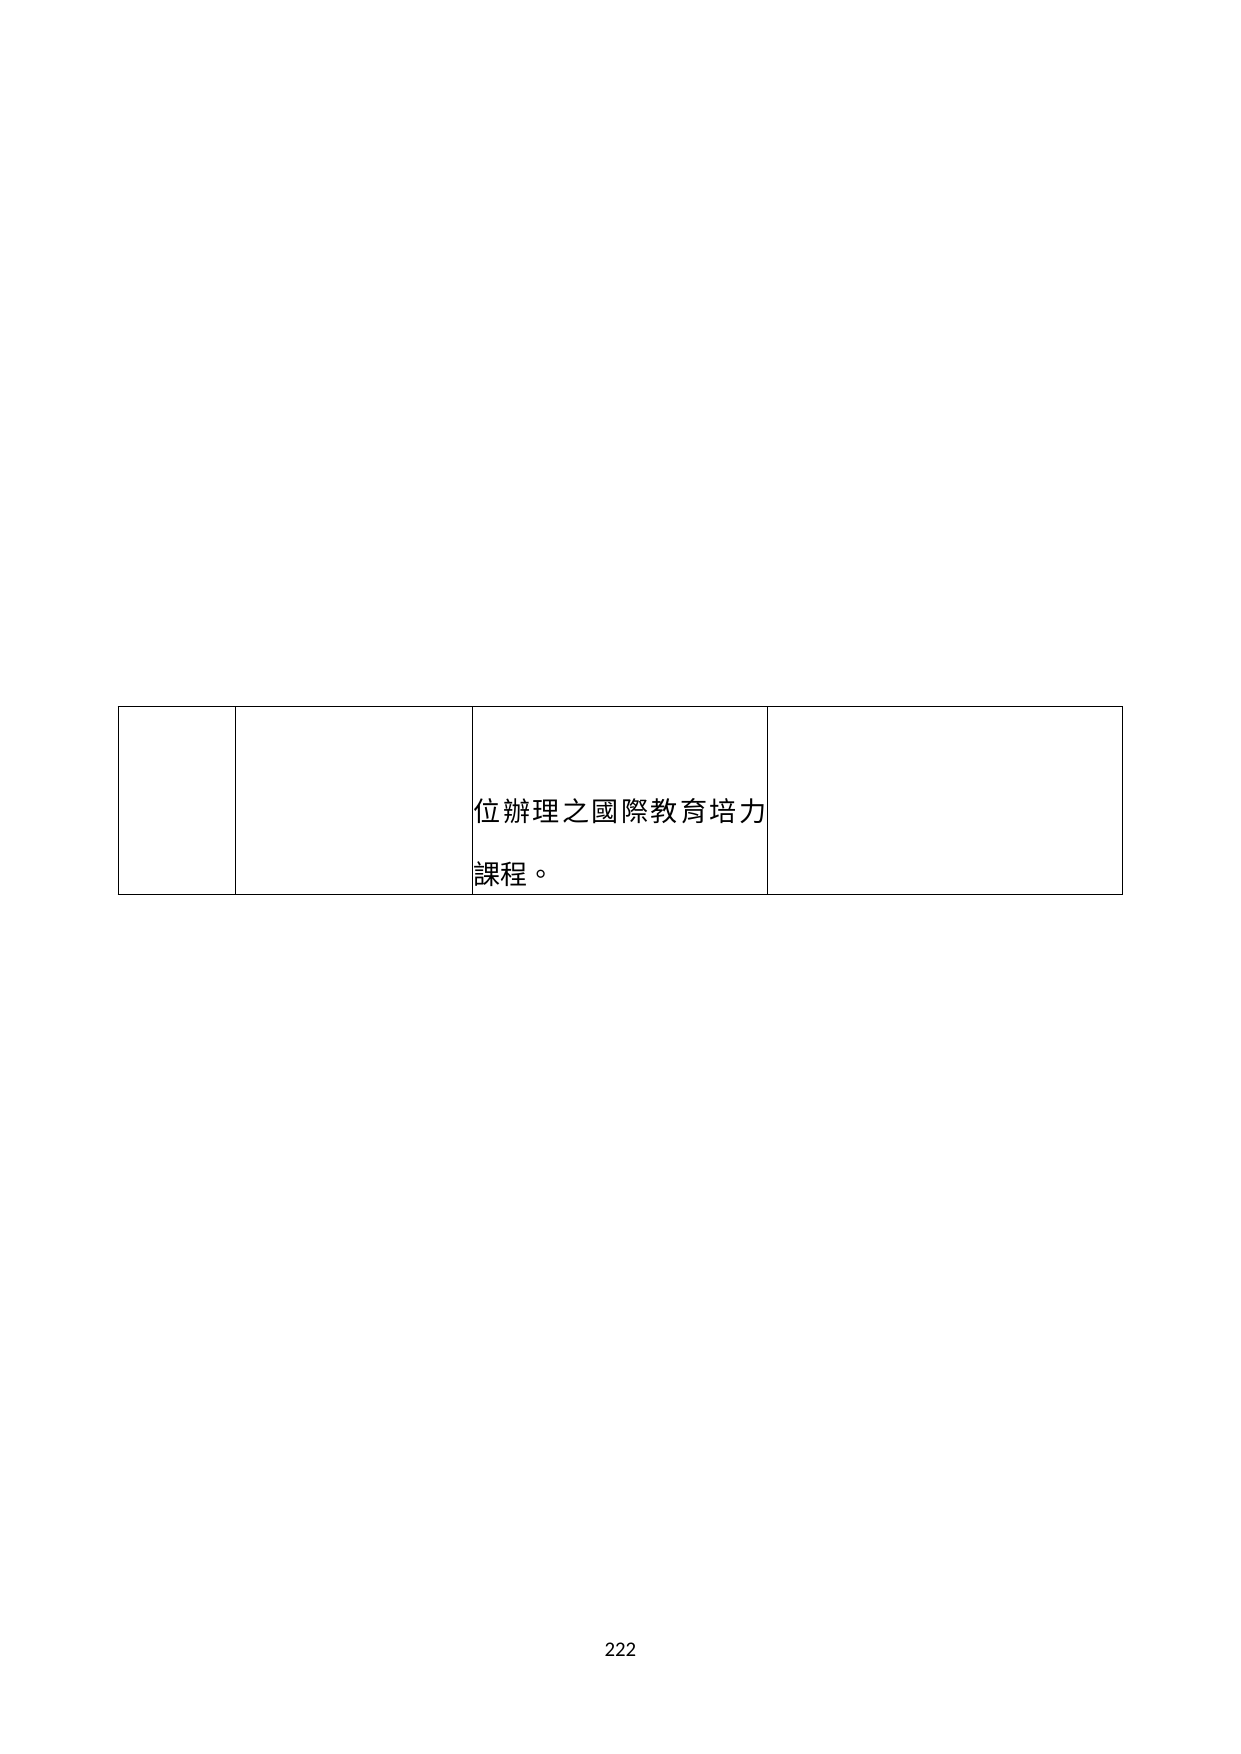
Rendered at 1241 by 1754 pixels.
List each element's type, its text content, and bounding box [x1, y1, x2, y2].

table_cell [768, 707, 1122, 893]
table_cell 位辦理之國際教育培力課程。 [473, 707, 767, 893]
table_cell [236, 707, 472, 893]
table_cell [119, 707, 235, 893]
